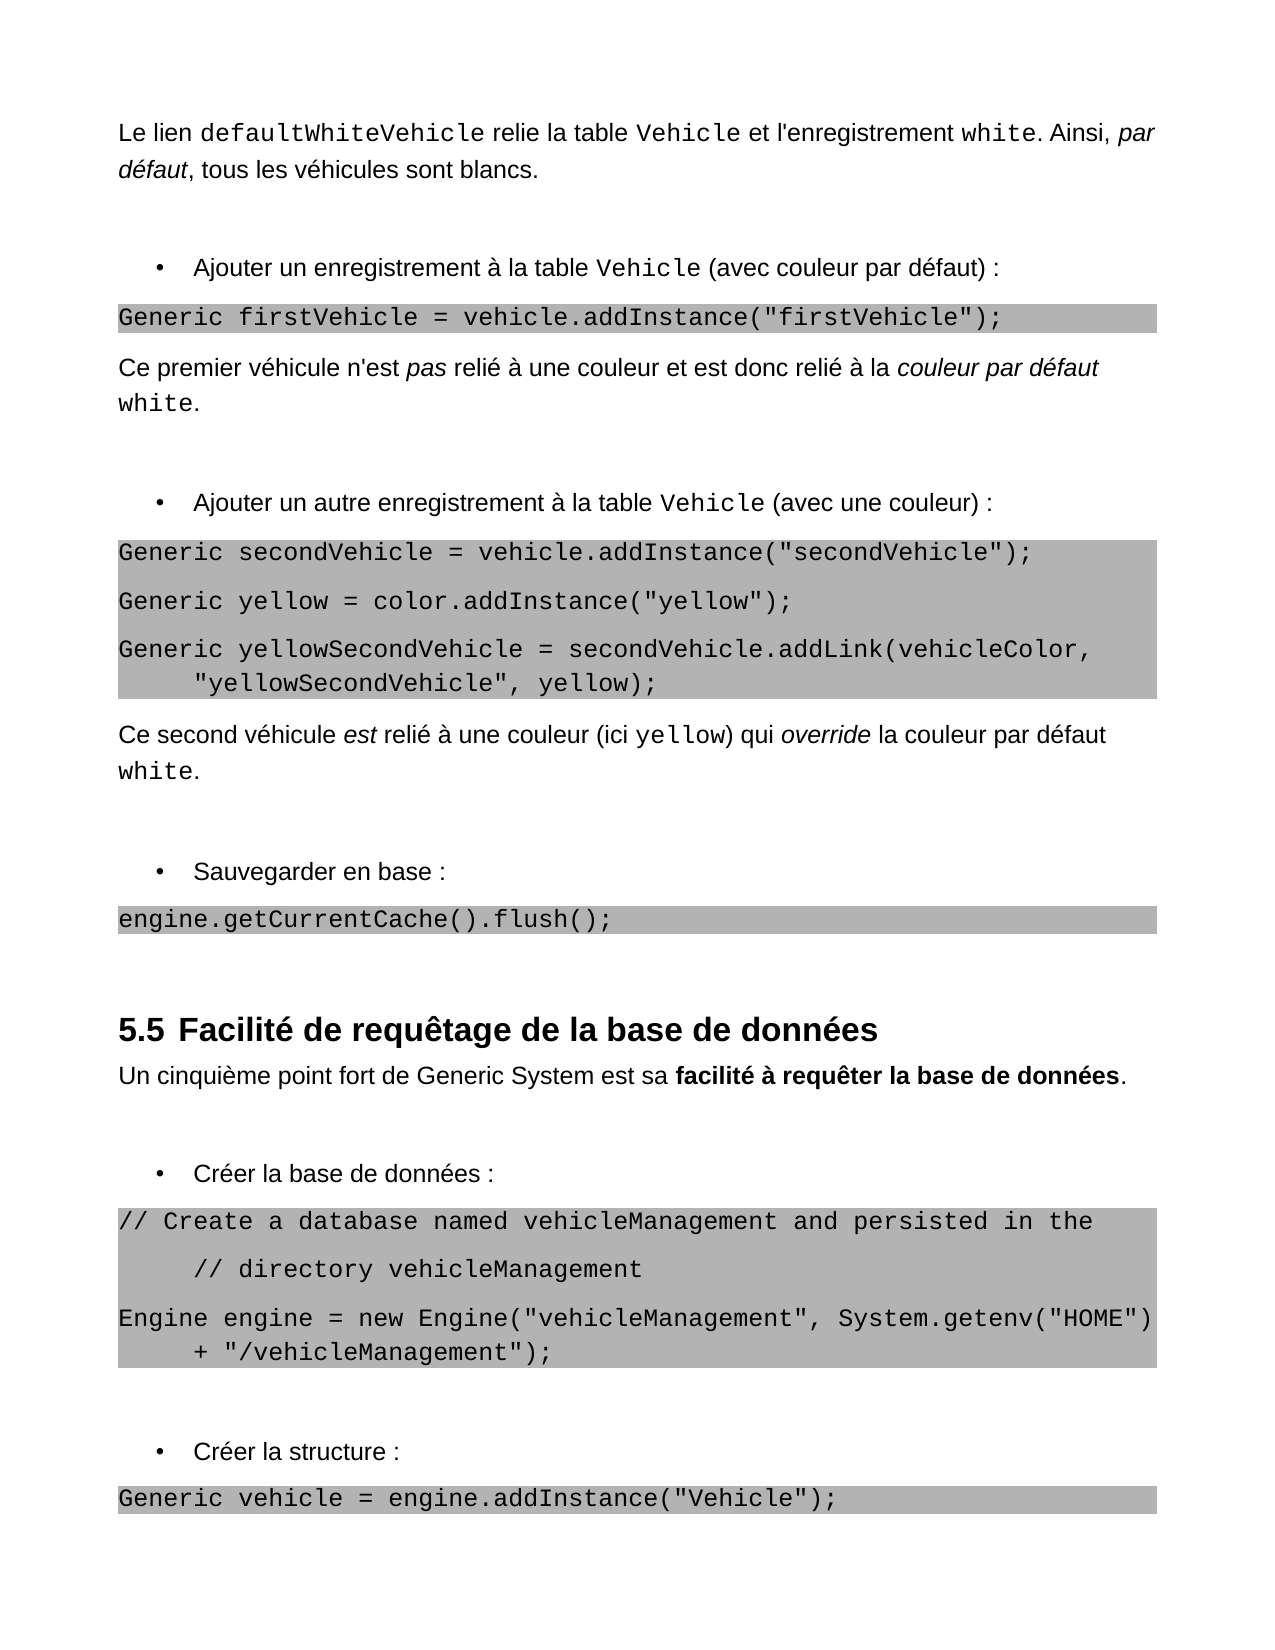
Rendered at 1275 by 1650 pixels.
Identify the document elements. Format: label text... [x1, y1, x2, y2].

list Ajouter un enregistrement à la table Vehicle (avec couleur par défaut) : [156, 253, 1157, 284]
list Ajouter un autre enregistrement à la table Vehicle (avec une couleur) : [156, 488, 1157, 519]
text Generic secondVehicle = vehicle.addInstance("secondVehicle"); [118, 540, 1157, 568]
text engine.getCurrentCache().flush(); [118, 906, 1157, 934]
text // directory vehicleManagement [118, 1257, 1157, 1285]
text Generic firstVehicle = vehicle.addInstance("firstVehicle"); [118, 304, 1157, 333]
list Créer la structure : [156, 1437, 1157, 1465]
subtitle Facilité de requêtage de la base de données [118, 1010, 1157, 1049]
text Generic vehicle = engine.addInstance("Vehicle"); [118, 1486, 1157, 1514]
text Un cinquième point fort de Generic System est sa facilité à requêter la base de données. [118, 1061, 1157, 1090]
text Ce second véhicule est relié à une couleur (ici yellow) qui override la couleur par défaut white. [118, 719, 1157, 787]
text Ce premier véhicule n'est pas relié à une couleur et est donc relié à la couleur par défaut white. [118, 353, 1157, 418]
text Generic yellowSecondVehicle = secondVehicle.addLink(vehicleColor, "yellowSecondVehicle", yellow); [118, 637, 1157, 699]
text Le lien defaultWhiteVehicle relie la table Vehicle et l'enregistrement white. Ainsi, par défaut, tous les véhicules sont blancs. [118, 118, 1157, 183]
list Créer la base de données : [156, 1159, 1157, 1188]
text Generic yellow = color.addInstance("yellow"); [118, 588, 1157, 617]
text // Create a database named vehicleManagement and persisted in the [118, 1208, 1157, 1237]
text Engine engine = new Engine("vehicleManagement", System.getenv("HOME") + "/vehicleManagement"); [118, 1306, 1157, 1368]
list Sauvegarder en base : [156, 857, 1157, 886]
